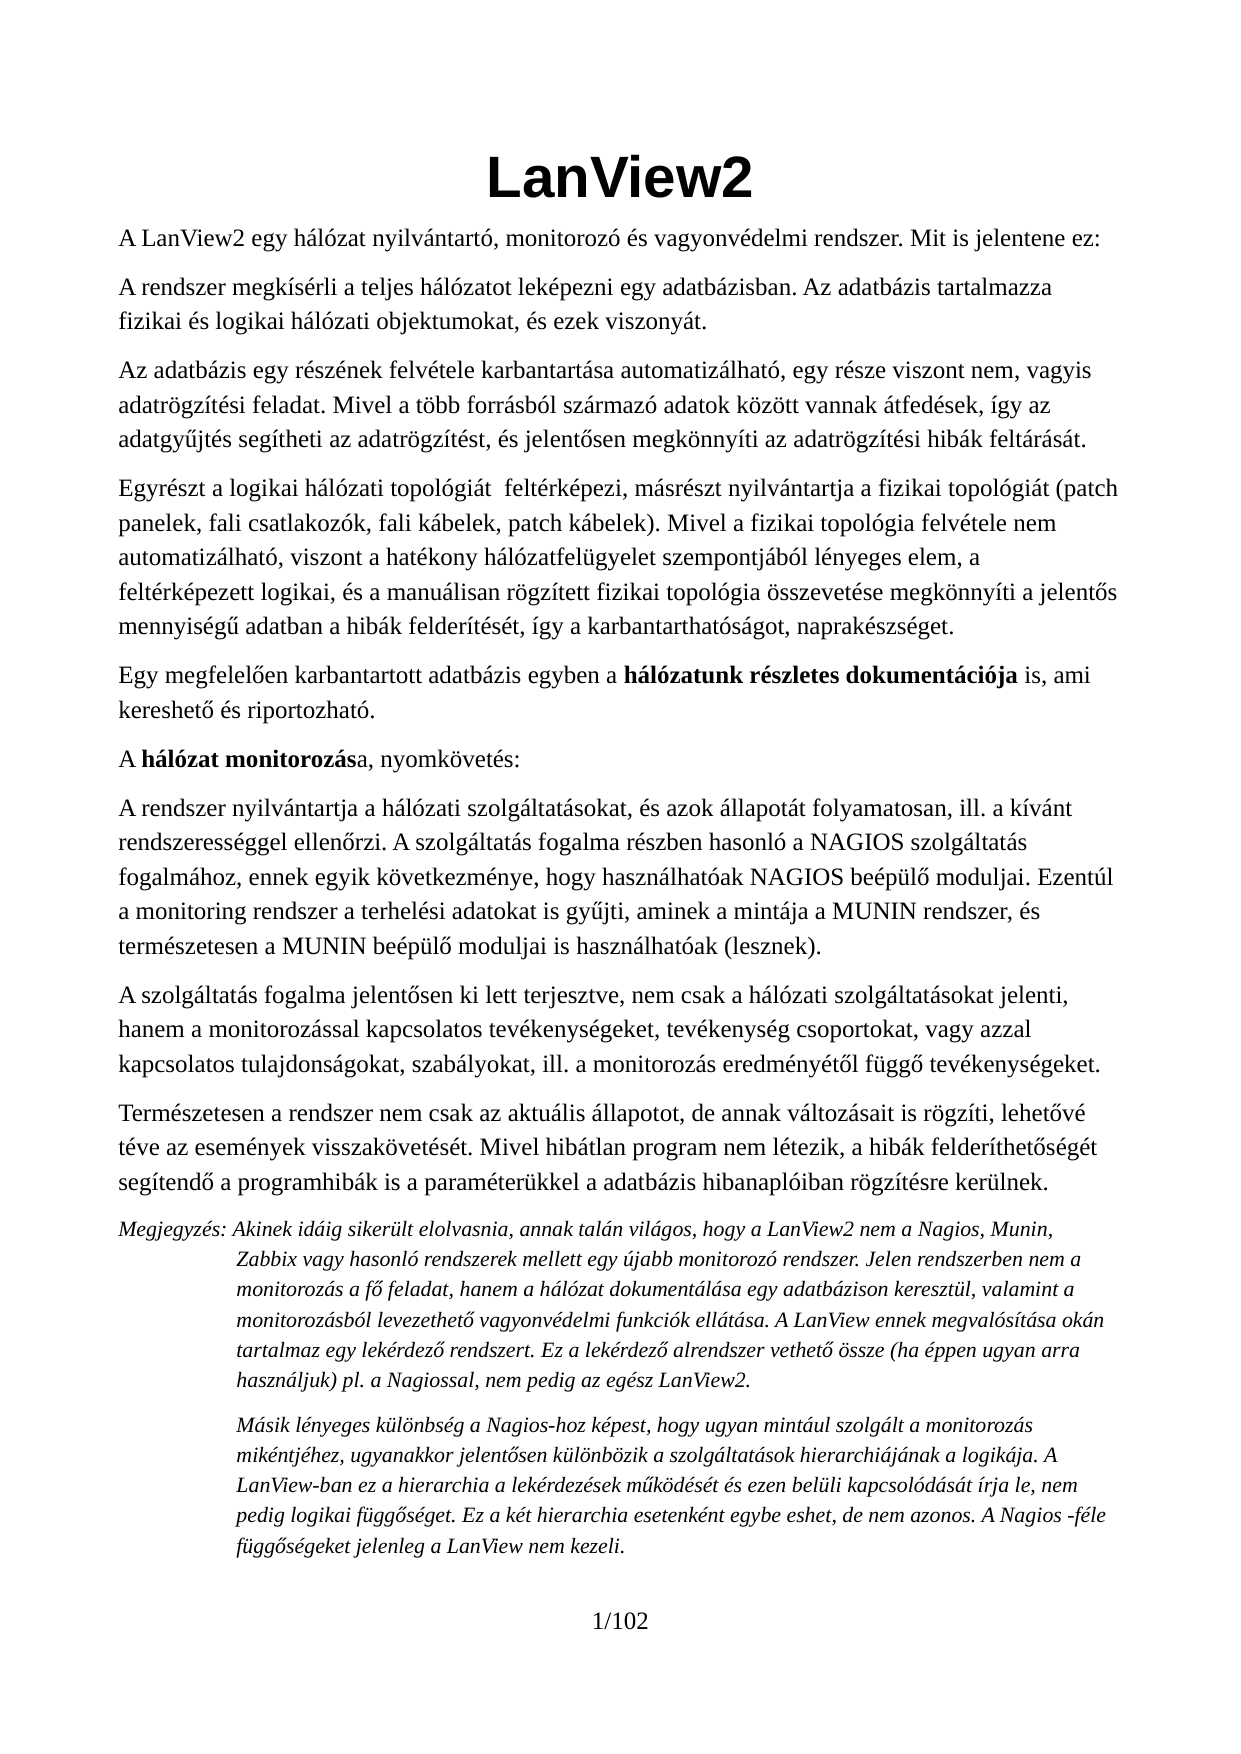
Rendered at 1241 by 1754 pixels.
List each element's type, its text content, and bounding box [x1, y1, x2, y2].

text A LanView2 egy hálózat nyilvántartó, monitorozó és vagyonvédelmi rendszer. Mit is jelentene ez: [118, 223, 1122, 251]
text Megjegyzés: Akinek idáig sikerült elolvasnia, annak talán világos, hogy a LanView2 nem a Nagios, Munin, Zabbix vagy hasonló rendszerek mellett egy újabb monitorozó rendszer. Jelen rendszerben nem a monitorozás a fő feladat, hanem a hálózat dokumentálása egy adatbázison keresztül, valamint a monitorozásból levezethető vagyonvédelmi funkciók ellátása. A LanView ennek megvalósítása okán tartalmaz egy lekérdező rendszert. Ez a lekérdező alrendszer vethető össze (ha éppen ugyan arra használjuk) pl. a Nagiossal, nem pedig az egész LanView2. [118, 1216, 1122, 1392]
text A rendszer megkísérli a teljes hálózatot leképezni egy adatbázisban. Az adatbázis tartalmazza fizikai és logikai hálózati objektumokat, és ezek viszonyát. [118, 272, 1122, 335]
text Egyrészt a logikai hálózati topológiát feltérképezi, másrészt nyilvántartja a fizikai topológiát (patch panelek, fali csatlakozók, fali kábelek, patch kábelek). Mivel a fizikai topológia felvétele nem automatizálható, viszont a hatékony hálózatfelügyelet szempontjából lényeges elem, a feltérképezett logikai, és a manuálisan rögzített fizikai topológia összevetése megkönnyíti a jelentős mennyiségű adatban a hibák felderítését, így a karbantarthatóságot, naprakészséget. [118, 473, 1122, 640]
title LanView2 [118, 143, 1122, 210]
text Az adatbázis egy részének felvétele karbantartása automatizálható, egy része viszont nem, vagyis adatrögzítési feladat. Mivel a több forrásból származó adatok között vannak átfedések, így az adatgyűjtés segítheti az adatrögzítést, és jelentősen megkönnyíti az adatrögzítési hibák feltárását. [118, 355, 1122, 453]
text A hálózat monitorozása, nyomkövetés: [118, 744, 1122, 773]
text Egy megfelelően karbantartott adatbázis egyben a hálózatunk részletes dokumentációja is, ami kereshető és riportozható. [118, 660, 1122, 723]
text A szolgáltatás fogalma jelentősen ki lett terjesztve, nem csak a hálózati szolgáltatásokat jelenti, hanem a monitorozással kapcsolatos tevékenységeket, tevékenység csoportokat, vagy azzal kapcsolatos tulajdonságokat, szabályokat, ill. a monitorozás eredményétől függő tevékenységeket. [118, 980, 1122, 1078]
text A rendszer nyilvántartja a hálózati szolgáltatásokat, és azok állapotát folyamatosan, ill. a kívánt rendszerességgel ellenőrzi. A szolgáltatás fogalma részben hasonló a NAGIOS szolgáltatás fogalmához, ennek egyik következménye, hogy használhatóak NAGIOS beépülő moduljai. Ezentúl a monitoring rendszer a terhelési adatokat is gyűjti, aminek a mintája a MUNIN rendszer, és természetesen a MUNIN beépülő moduljai is használhatóak (lesznek). [118, 793, 1122, 959]
text Természetesen a rendszer nem csak az aktuális állapotot, de annak változásait is rögzíti, lehetővé téve az események visszakövetését. Mivel hibátlan program nem létezik, a hibák felderíthetőségét segítendő a programhibák is a paraméterükkel a adatbázis hibanaplóiban rögzítésre kerülnek. [118, 1098, 1122, 1196]
text Másik lényeges különbség a Nagios-hoz képest, hogy ugyan mintául szolgált a monitorozás mikéntjéhez, ugyanakkor jelentősen különbözik a szolgáltatások hierarchiájának a logikája. A LanView-ban ez a hierarchia a lekérdezések működését és ezen belüli kapcsolódását írja le, nem pedig logikai függőséget. Ez a két hierarchia esetenként egybe eshet, de nem azonos. A Nagios -féle függőségeket jelenleg a LanView nem kezeli. [118, 1412, 1122, 1558]
